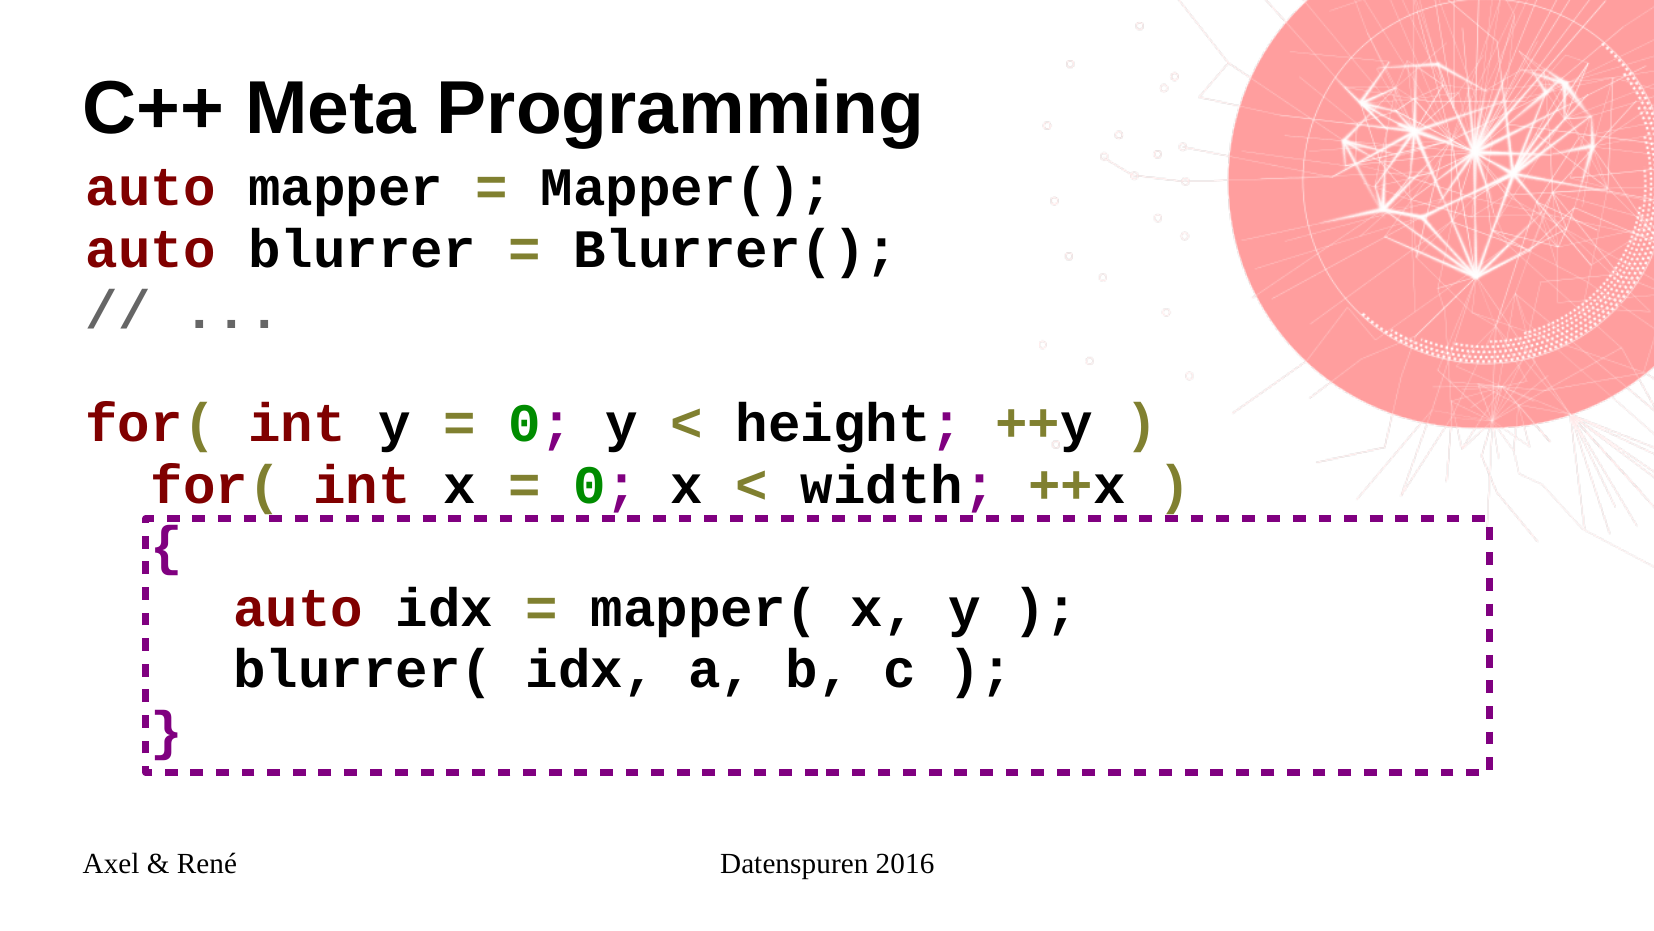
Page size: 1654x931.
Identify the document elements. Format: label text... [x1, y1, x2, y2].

title C++ Meta Programming [82, 65, 1571, 150]
text_box for( int y = 0; y < height; ++y ) for( int x = 0; x < width; ++x ) { auto idx = mapper( x, y ); blurrer( idx, a, b, c ); } [70, 466, 1606, 773]
text_box auto mapper = Mapper(); auto blurrer = Blurrer(); // ... [70, 152, 1606, 466]
